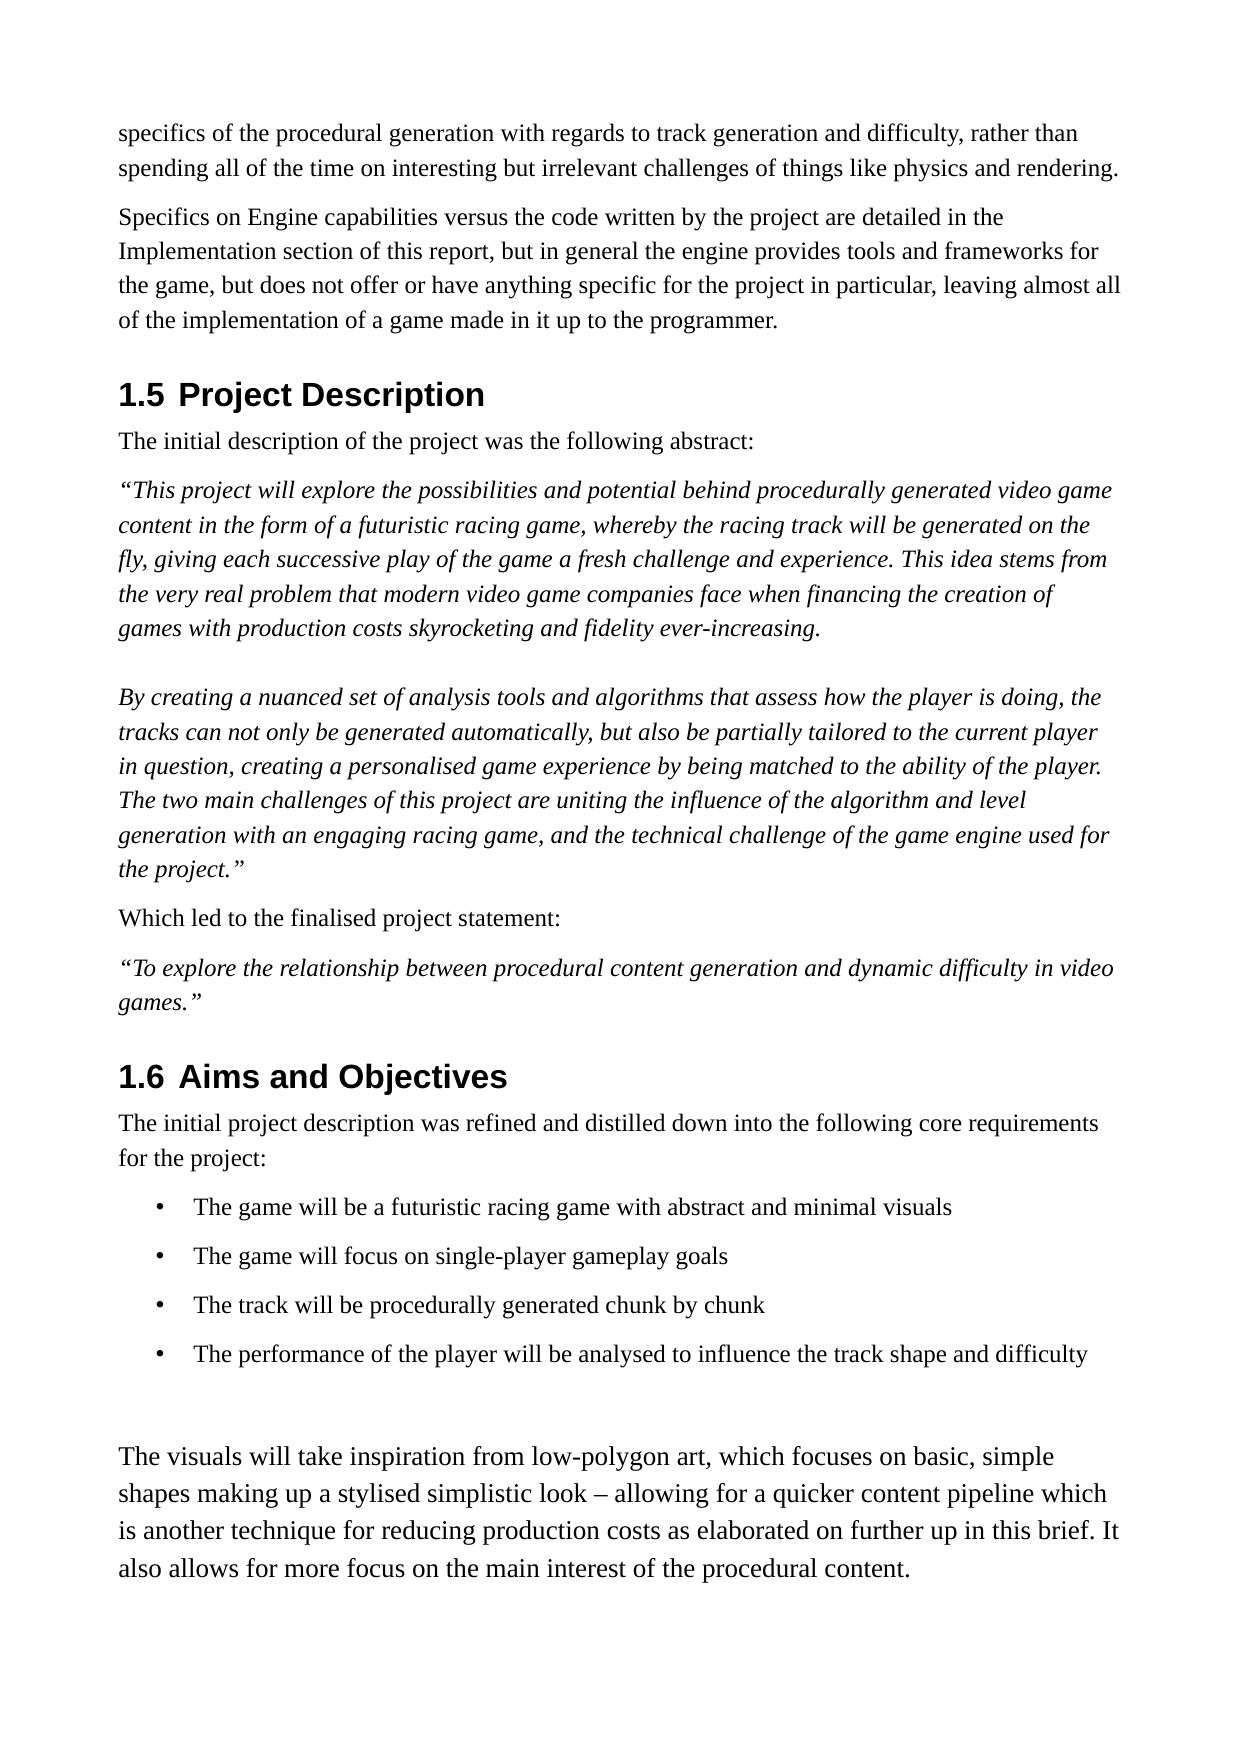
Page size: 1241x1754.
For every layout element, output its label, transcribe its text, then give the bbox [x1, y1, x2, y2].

text “This project will explore the possibilities and potential behind procedurally generated video game content in the form of a futuristic racing game, whereby the racing track will be generated on the fly, giving each successive play of the game a fresh challenge and experience. This idea stems from the very real problem that modern video game companies face when financing the creation of games with production costs skyrocketing and fidelity ever-increasing. By creating a nuanced set of analysis tools and algorithms that assess how the player is doing, the tracks can not only be generated automatically, but also be partially tailored to the current player in question, creating a personalised game experience by being matched to the ability of the player. The two main challenges of this project are uniting the influence of the algorithm and level generation with an engaging racing game, and the technical challenge of the game engine used for the project.” [118, 475, 1122, 883]
text specifics of the procedural generation with regards to track generation and difficulty, rather than spending all of the time on interesting but irrelevant challenges of things like physics and rendering. [118, 118, 1122, 181]
text The visuals will take inspiration from low-polygon art, which focuses on basic, simple shapes making up a stylised simplistic look – allowing for a quicker content pipeline which is another technique for reducing production costs as elaborated on further up in this brief. It also allows for more focus on the main interest of the procedural content. [118, 1440, 1122, 1583]
list The game will be a futuristic racing game with abstract and minimal visuals [156, 1192, 1122, 1220]
list The game will focus on single-player gameplay goals [156, 1241, 1122, 1269]
text Which led to the finalised project statement: [118, 903, 1122, 932]
subtitle Project Description [118, 375, 1122, 414]
list The performance of the player will be analysed to influence the track shape and difficulty [156, 1339, 1122, 1368]
text “To explore the relationship between procedural content generation and dynamic difficulty in video games.” [118, 953, 1122, 1016]
text The initial project description was refined and distilled down into the following core requirements for the project: [118, 1108, 1122, 1171]
text Specifics on Engine capabilities versus the code written by the project are detailed in the Implementation section of this report, but in general the engine provides tools and frameworks for the game, but does not offer or have anything specific for the project in particular, leaving almost all of the implementation of a game made in it up to the programmer. [118, 202, 1122, 334]
text The initial description of the project was the following abstract: [118, 426, 1122, 455]
subtitle Aims and Objectives [118, 1057, 1122, 1096]
list The track will be procedurally generated chunk by chunk [156, 1290, 1122, 1318]
